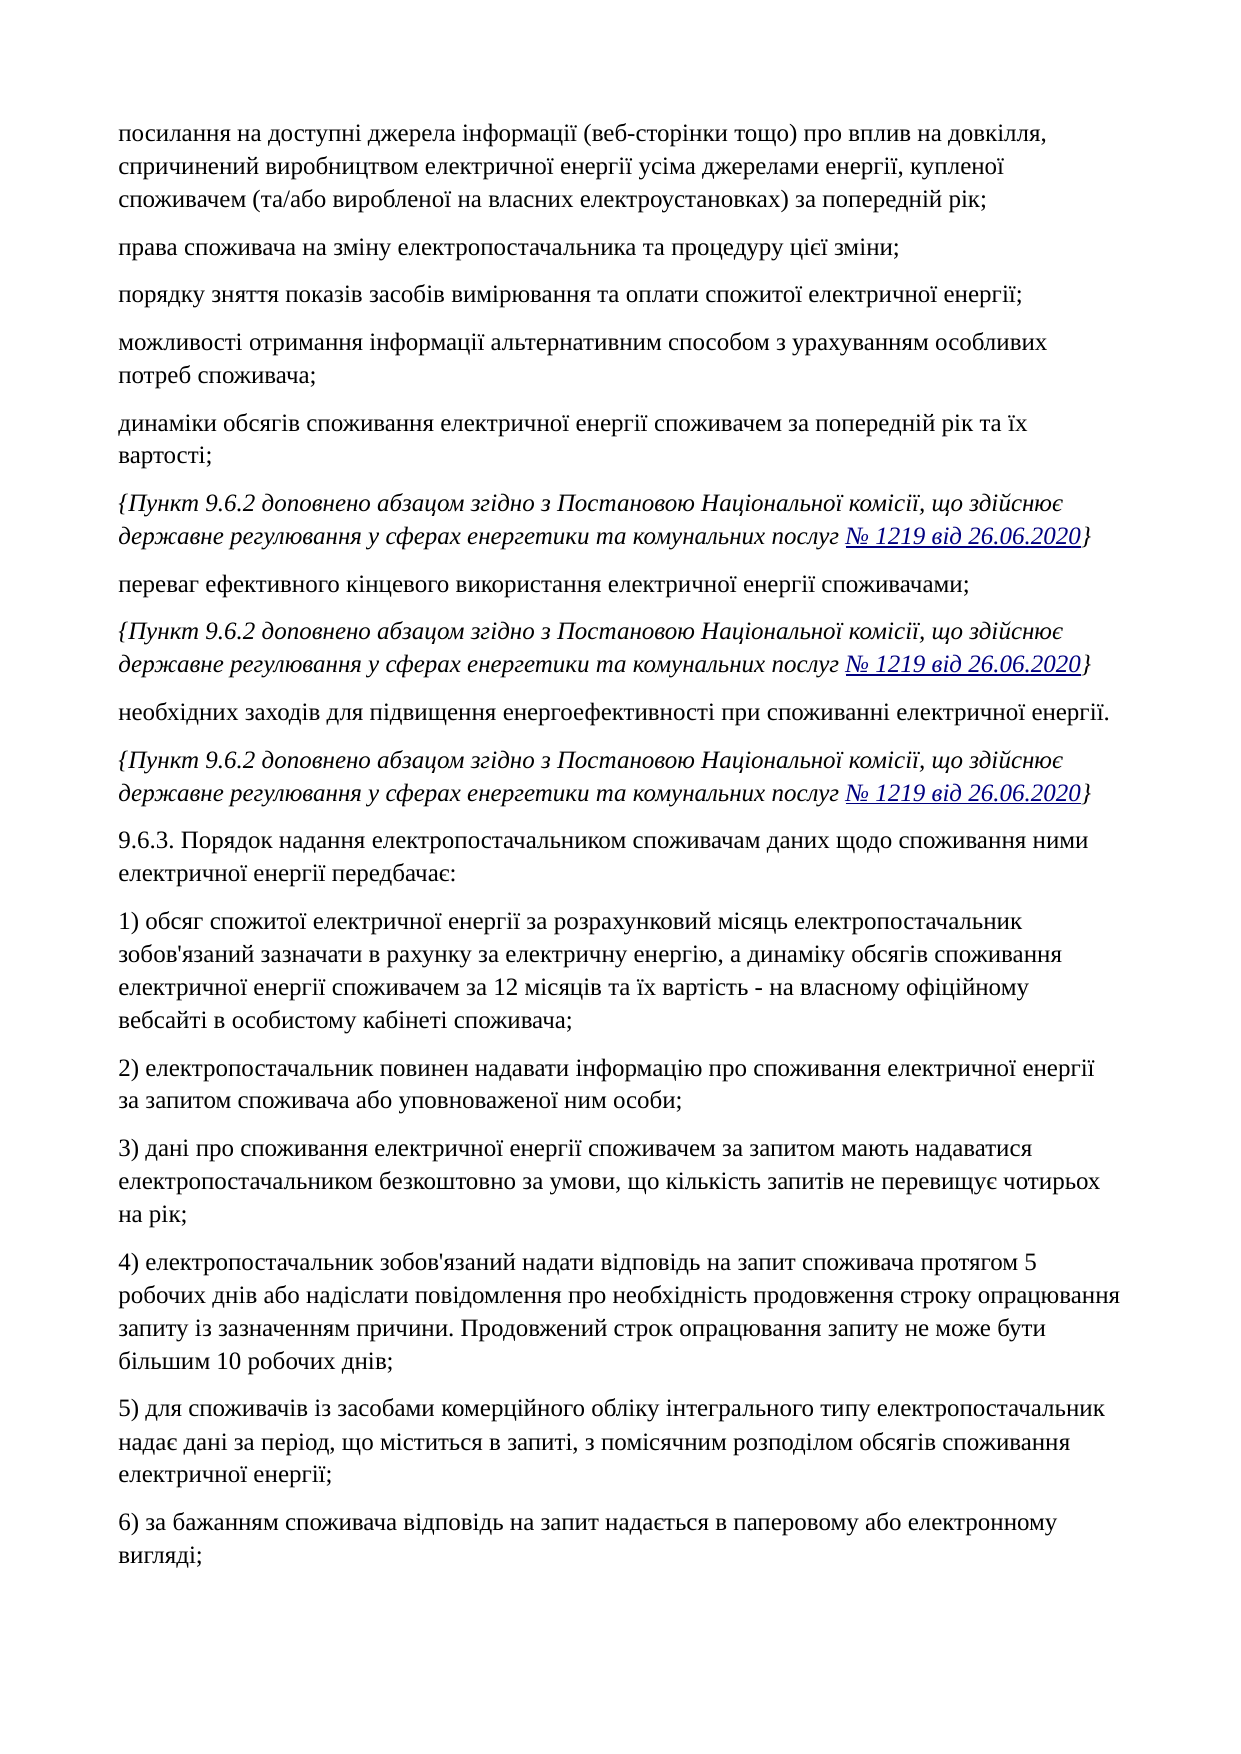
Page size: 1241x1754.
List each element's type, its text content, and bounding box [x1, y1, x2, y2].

text {Пункт 9.6.2 доповнено абзацом згідно з Постановою Національної комісії, що здійснює державне регулювання у сферах енергетики та комунальних послуг № 1219 від 26.06.2020} [118, 616, 1122, 678]
text необхідних заходів для підвищення енергоефективності при споживанні електричної енергії. [118, 697, 1122, 726]
text 1) обсяг спожитої електричної енергії за розрахунковий місяць електропостачальник зобов'язаний зазначати в рахунку за електричну енергію, а динаміку обсягів споживання електричної енергії споживачем за 12 місяців та їх вартість - на власному офіційному вебсайті в особистому кабінеті споживача; [118, 906, 1122, 1034]
text 3) дані про споживання електричної енергії споживачем за запитом мають надаватися електропостачальником безкоштовно за умови, що кількість запитів не перевищує чотирьох на рік; [118, 1133, 1122, 1228]
text 9.6.3. Порядок надання електропостачальником споживачам даних щодо споживання ними електричної енергії передбачає: [118, 825, 1122, 887]
text права споживача на зміну електропостачальника та процедуру цієї зміни; [118, 232, 1122, 261]
text {Пункт 9.6.2 доповнено абзацом згідно з Постановою Національної комісії, що здійснює державне регулювання у сферах енергетики та комунальних послуг № 1219 від 26.06.2020} [118, 488, 1122, 550]
text порядку зняття показів засобів вимірювання та оплати спожитої електричної енергії; [118, 279, 1122, 308]
text 5) для споживачів із засобами комерційного обліку інтегрального типу електропостачальник надає дані за період, що міститься в запиті, з помісячним розподілом обсягів споживання електричної енергії; [118, 1393, 1122, 1488]
text посилання на доступні джерела інформації (веб-сторінки тощо) про вплив на довкілля, спричинений виробництвом електричної енергії усіма джерелами енергії, купленої споживачем (та/або виробленої на власних електроустановках) за попередній рік; [118, 118, 1122, 213]
text 2) електропостачальник повинен надавати інформацію про споживання електричної енергії за запитом споживача або уповноваженої ним особи; [118, 1053, 1122, 1114]
text 6) за бажанням споживача відповідь на запит надається в паперовому або електронному вигляді; [118, 1507, 1122, 1569]
text переваг ефективного кінцевого використання електричної енергії споживачами; [118, 569, 1122, 598]
text динаміки обсягів споживання електричної енергії споживачем за попередній рік та їх вартості; [118, 408, 1122, 469]
text 4) електропостачальник зобов'язаний надати відповідь на запит споживача протягом 5 робочих днів або надіслати повідомлення про необхідність продовження строку опрацювання запиту із зазначенням причини. Продовжений строк опрацювання запиту не може бути більшим 10 робочих днів; [118, 1247, 1122, 1375]
text можливості отримання інформації альтернативним способом з урахуванням особливих потреб споживача; [118, 327, 1122, 389]
text {Пункт 9.6.2 доповнено абзацом згідно з Постановою Національної комісії, що здійснює державне регулювання у сферах енергетики та комунальних послуг № 1219 від 26.06.2020} [118, 745, 1122, 806]
